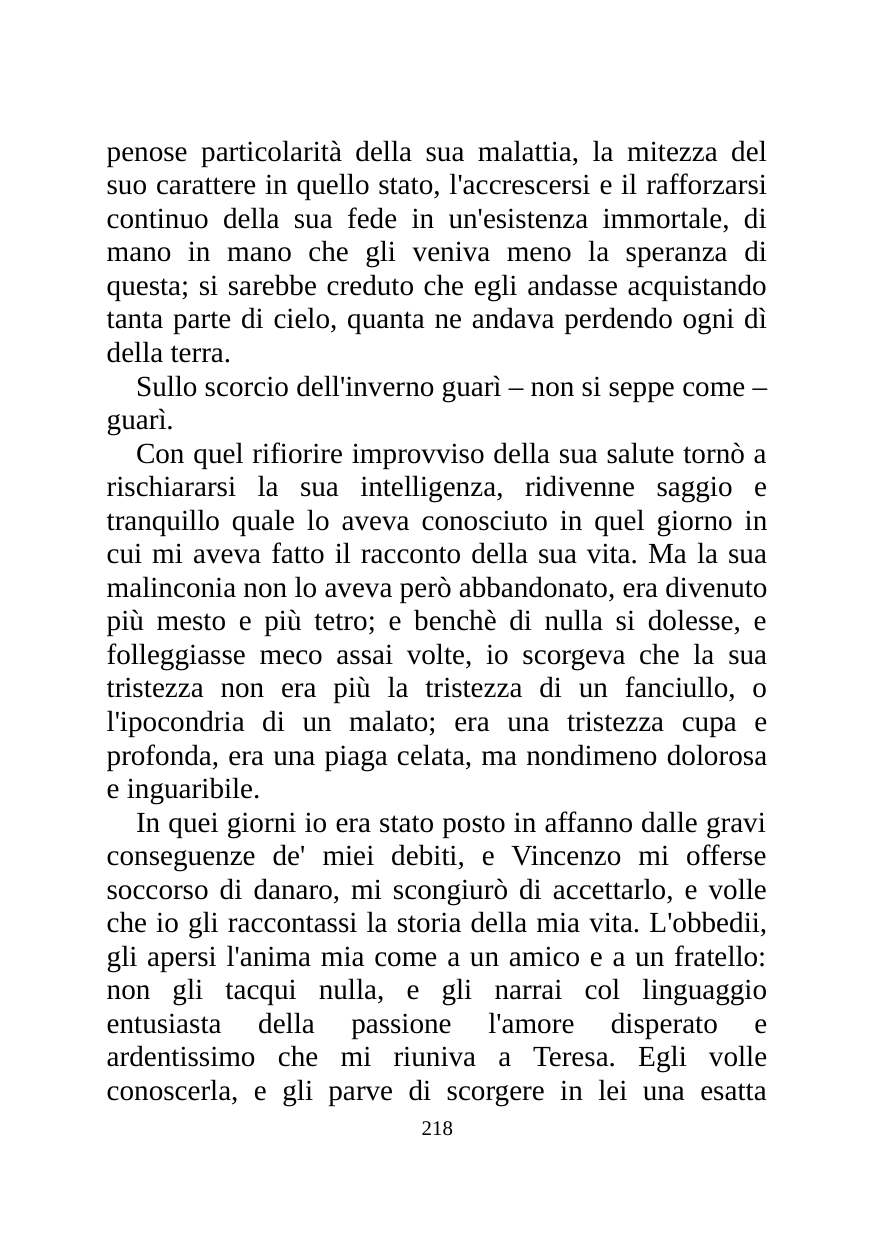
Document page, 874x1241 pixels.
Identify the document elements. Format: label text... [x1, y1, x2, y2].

text Con quel rifiorire improvviso della sua salute tornò a rischiararsi la sua intelligenza, ridivenne saggio e tranquillo quale lo aveva conosciuto in quel giorno in cui mi aveva fatto il racconto della sua vita. Ma la sua malinconia non lo aveva però abbandonato, era divenuto più mesto e più tetro; e benchè di nulla si dolesse, e folleggiasse meco assai volte, io scorgeva che la sua tristezza non era più la tristezza di un fanciullo, o l'ipocondria di un malato; era una tristezza cupa e profonda, era una piaga celata, ma nondimeno dolorosa e inguaribile. [106, 436, 768, 805]
text In quei giorni io era stato posto in affanno dalle gravi conseguenze de' miei debiti, e Vincenzo mi offerse soccorso di danaro, mi scongiurò di accettarlo, e volle che io gli raccontassi la storia della mia vita. L'obbedii, gli apersi l'anima mia come a un amico e a un fratello: non gli tacqui nulla, e gli narrai col linguaggio entusiasta della passione l'amore disperato e ardentissimo che mi riuniva a Teresa. Egli volle conoscerla, e gli parve di scorgere in lei una esatta [106, 805, 768, 1107]
text penose particolarità della sua malattia, la mitezza del suo carattere in quello stato, l'accrescersi e il rafforzarsi continuo della sua fede in un'esistenza immortale, di mano in mano che gli veniva meno la speranza di questa; si sarebbe creduto che egli andasse acquistando tanta parte di cielo, quanta ne andava perdendo ogni dì della terra. [106, 134, 768, 369]
text Sullo scorcio dell'inverno guarì – non si seppe come – guarì. [106, 369, 768, 436]
